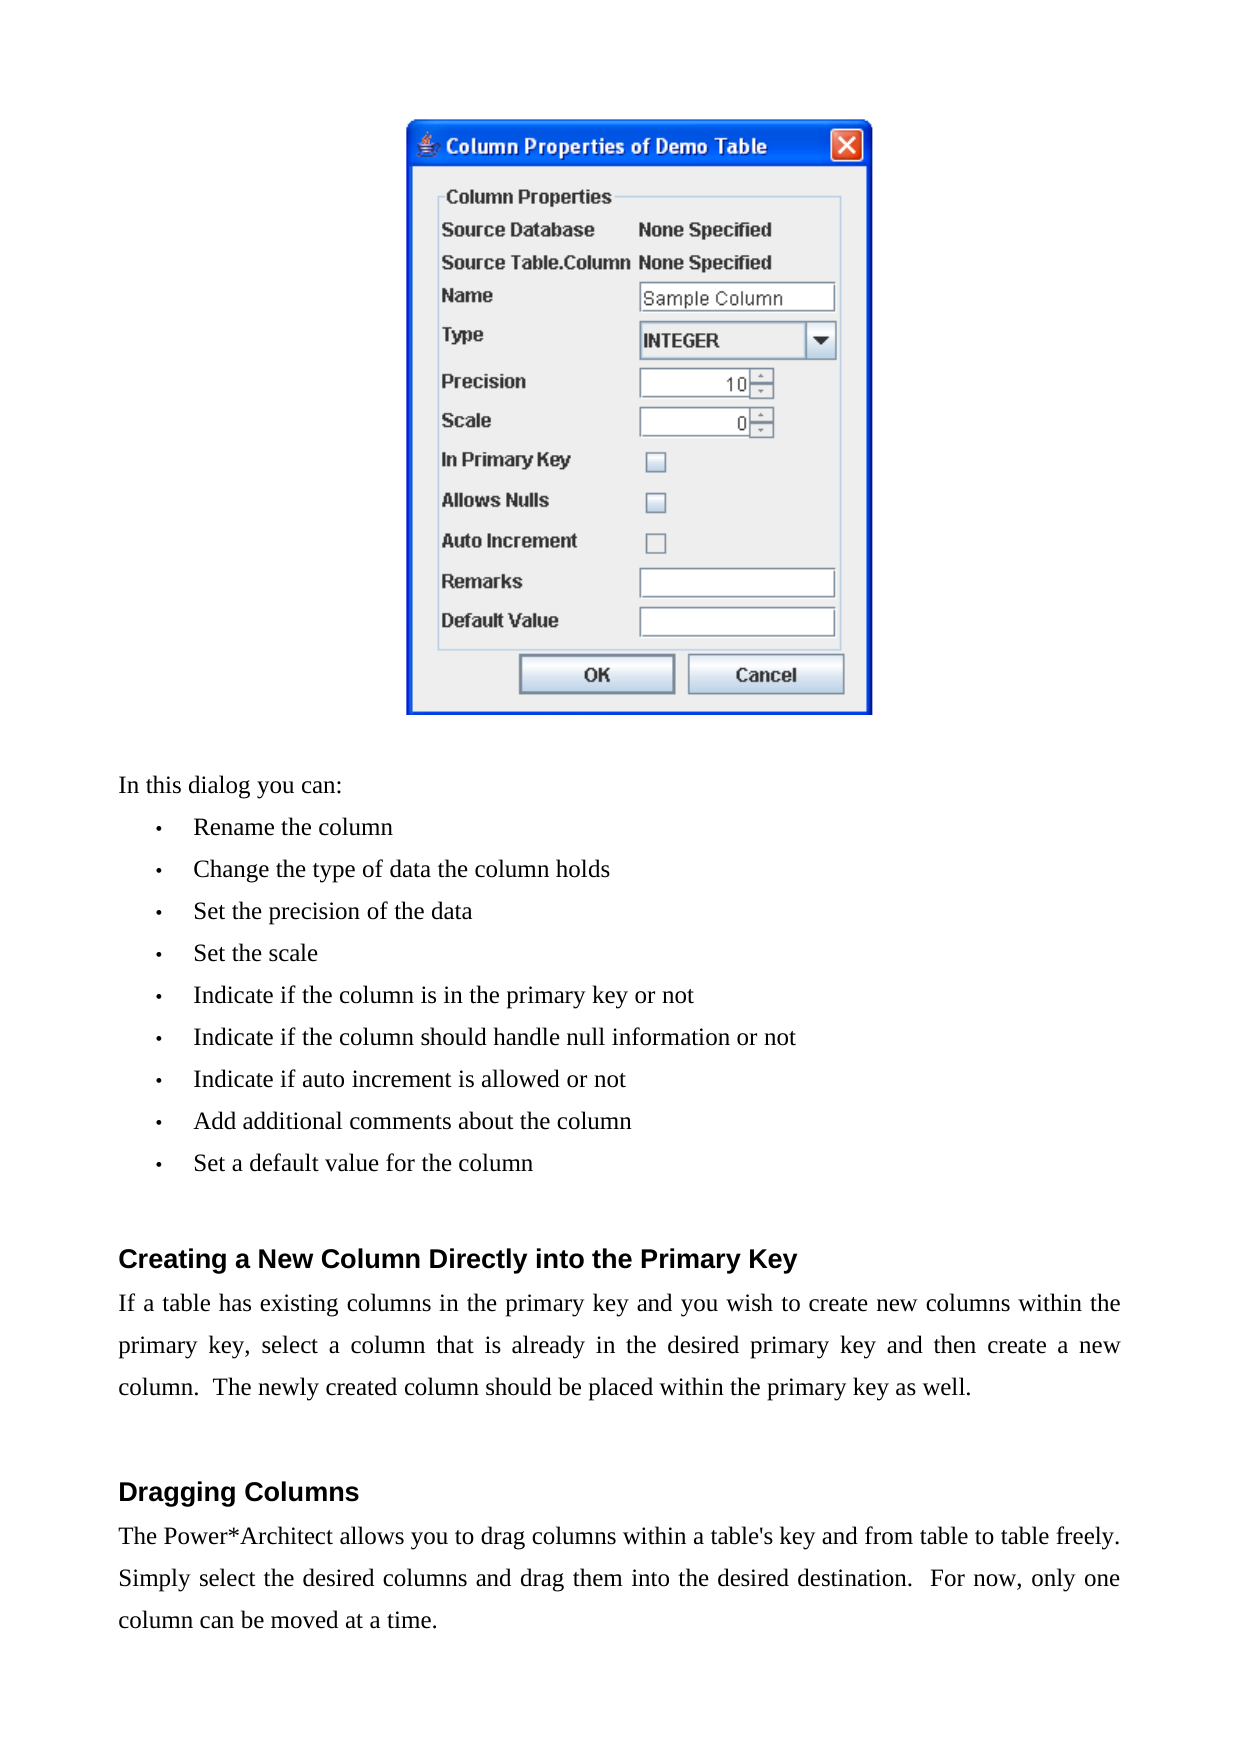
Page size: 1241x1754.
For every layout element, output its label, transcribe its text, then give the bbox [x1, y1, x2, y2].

picture [405, 118, 873, 715]
text In this dialog you can: [118, 771, 1122, 799]
list Indicate if auto increment is allowed or not [156, 1065, 1122, 1093]
subtitle Dragging Columns [118, 1477, 1122, 1507]
list Change the type of data the column holds [156, 855, 1122, 883]
list Set a default value for the column [156, 1149, 1122, 1177]
list Rename the column [156, 813, 1122, 841]
subtitle Creating a New Column Directly into the Primary Key [118, 1244, 1122, 1274]
list Indicate if the column should handle null information or not [156, 1023, 1122, 1051]
text The Power*Architect allows you to drag columns within a table's key and from table to table freely. Simply select the desired columns and drag them into the desired destination. For now, only one column can be moved at a time. [118, 1522, 1122, 1634]
list Indicate if the column is in the primary key or not [156, 981, 1122, 1009]
text If a table has existing columns in the primary key and you wish to create new columns within the primary key, select a column that is already in the desired primary key and then create a new column. The newly created column should be placed within the primary key as well. [118, 1289, 1122, 1401]
list Set the precision of the data [156, 897, 1122, 925]
list Add additional comments about the column [156, 1107, 1122, 1135]
list Set the scale [156, 939, 1122, 967]
